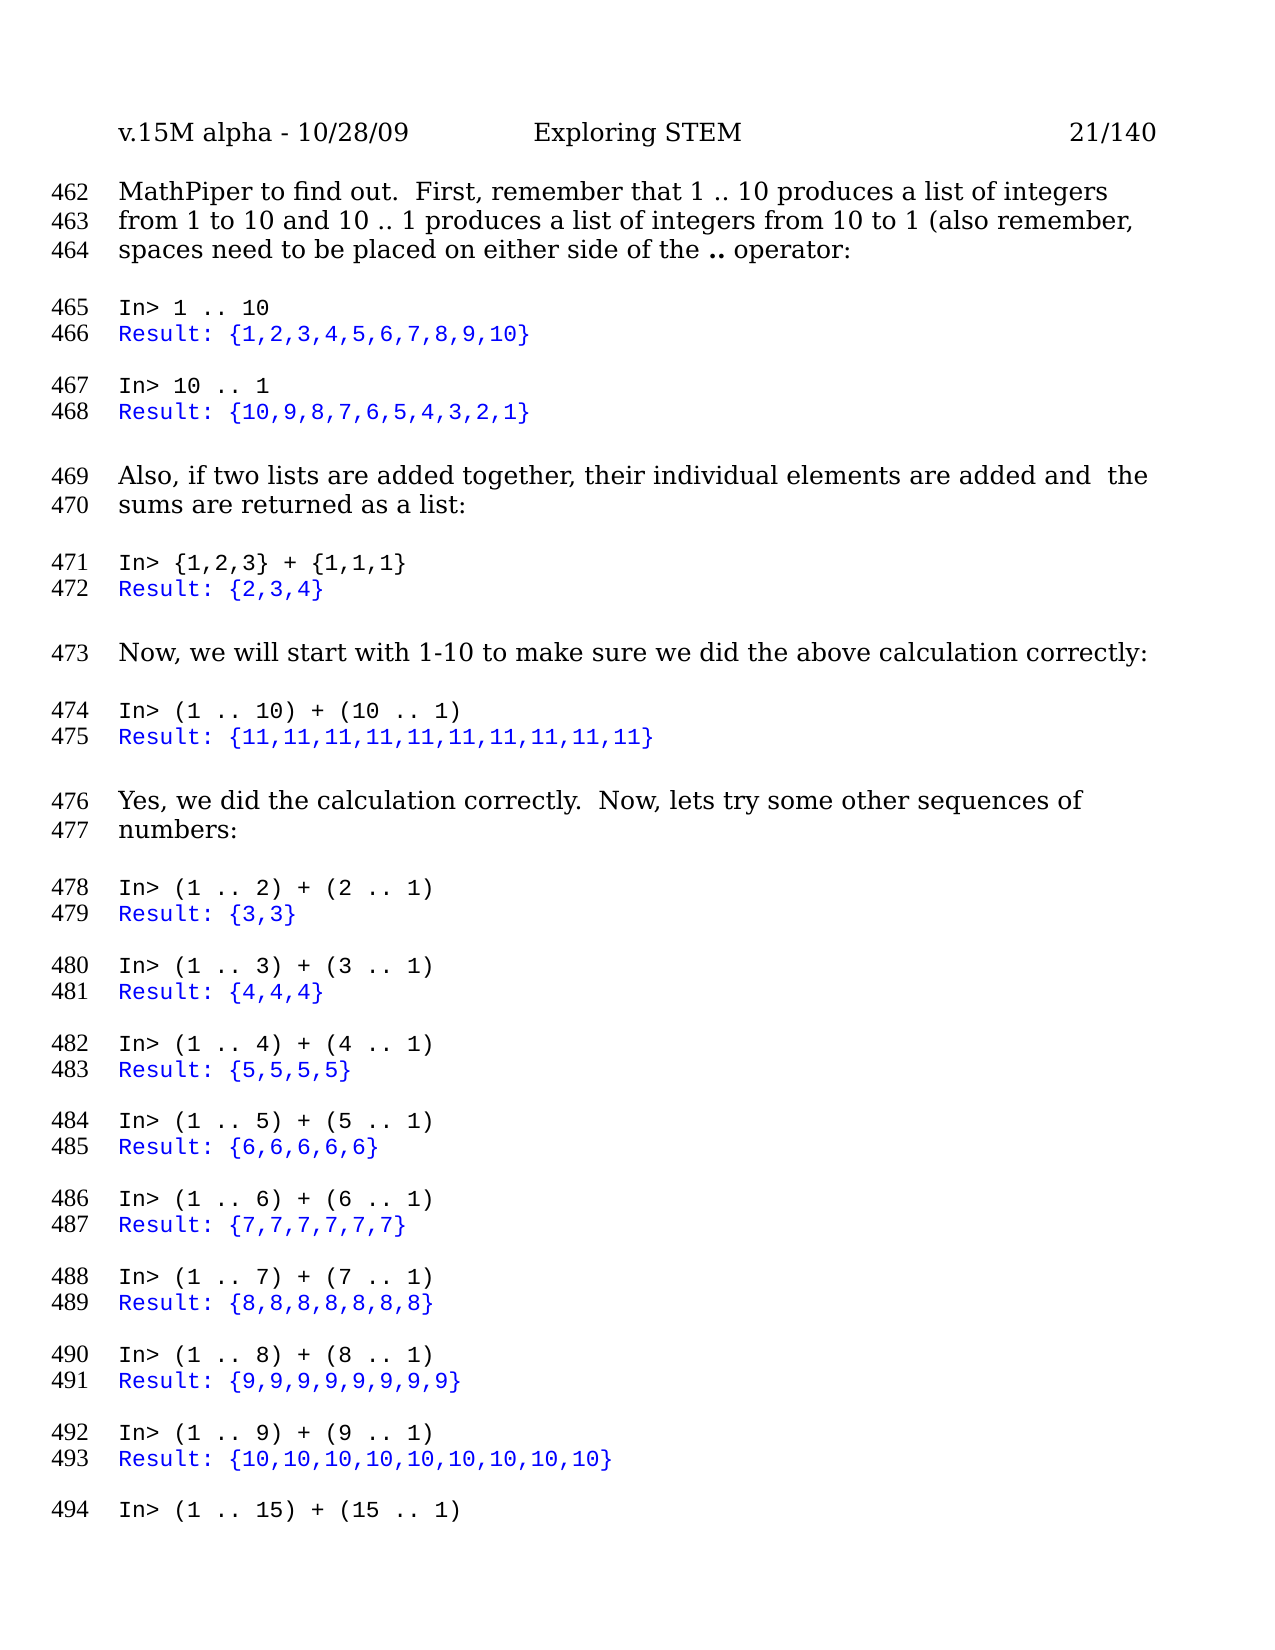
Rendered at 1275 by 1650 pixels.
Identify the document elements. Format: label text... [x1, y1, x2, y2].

text Yes, we did the calculation correctly. Now, lets try some other sequences of numbers: [118, 786, 1157, 844]
text Result: {2,3,4} [118, 577, 1157, 603]
text In> (1 .. 8) + (8 .. 1) [118, 1343, 1157, 1369]
text In> (1 .. 3) + (3 .. 1) [118, 954, 1157, 980]
text Result: {3,3} [118, 902, 1157, 928]
text In> (1 .. 15) + (15 .. 1) [118, 1499, 1157, 1525]
text In> (1 .. 4) + (4 .. 1) [118, 1032, 1157, 1058]
text In> (1 .. 5) + (5 .. 1) [118, 1110, 1157, 1136]
text Result: {1,2,3,4,5,6,7,8,9,10} [118, 322, 1157, 348]
text In> (1 .. 7) + (7 .. 1) [118, 1265, 1157, 1291]
text In> 1 .. 10 [118, 296, 1157, 322]
text Result: {11,11,11,11,11,11,11,11,11,11} [118, 725, 1157, 751]
text Result: {6,6,6,6,6} [118, 1136, 1157, 1162]
text Result: {5,5,5,5} [118, 1058, 1157, 1084]
text Result: {10,9,8,7,6,5,4,3,2,1} [118, 400, 1157, 426]
text In> (1 .. 10) + (10 .. 1) [118, 699, 1157, 725]
text In> (1 .. 9) + (9 .. 1) [118, 1421, 1157, 1447]
text In> 10 .. 1 [118, 374, 1157, 400]
text Result: {10,10,10,10,10,10,10,10,10} [118, 1447, 1157, 1473]
text Result: {7,7,7,7,7,7} [118, 1213, 1157, 1239]
text In> (1 .. 6) + (6 .. 1) [118, 1188, 1157, 1213]
text Result: {4,4,4} [118, 980, 1157, 1006]
text Result: {8,8,8,8,8,8,8} [118, 1291, 1157, 1317]
text Also, if two lists are added together, their individual elements are added and the sums are returned as a list: [118, 461, 1157, 519]
text In> {1,2,3} + {1,1,1} [118, 551, 1157, 577]
text MathPiper to find out. First, remember that 1 .. 10 produces a list of integers from 1 to 10 and 10 .. 1 produces a list of integers from 10 to 1 (also remember, spaces need to be placed on either side of the .. operator: [118, 177, 1157, 264]
text Now, we will start with 1-10 to make sure we did the above calculation correctly: [118, 638, 1157, 667]
text Result: {9,9,9,9,9,9,9,9} [118, 1369, 1157, 1395]
text In> (1 .. 2) + (2 .. 1) [118, 876, 1157, 902]
